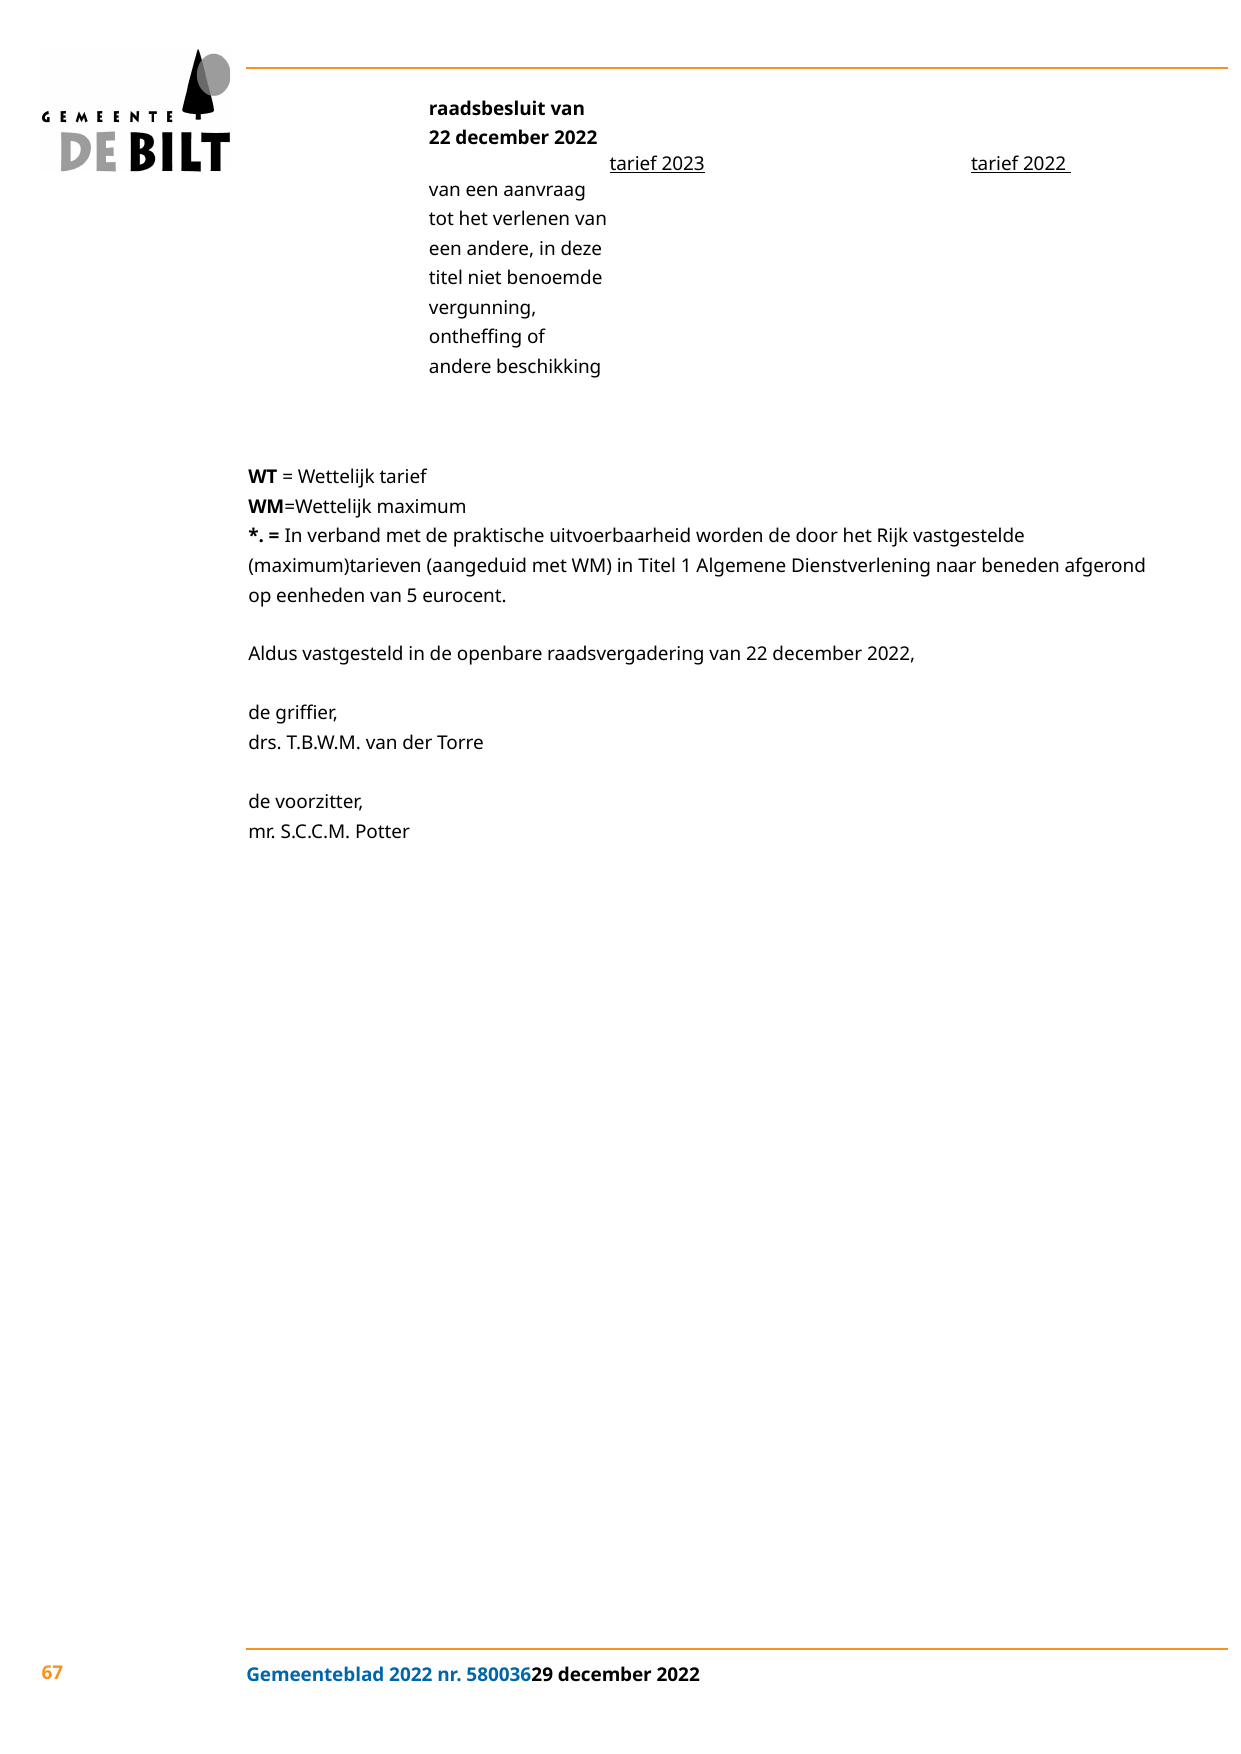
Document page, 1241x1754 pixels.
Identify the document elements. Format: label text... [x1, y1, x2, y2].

text de griffier, [248, 699, 1152, 725]
table_cell [248, 176, 429, 379]
picture [41, 47, 231, 172]
table_cell [609, 176, 971, 379]
table_cell [248, 150, 429, 176]
table_header WT = Wettelijk tarief WM=Wettelijk maximum *. = In verband met de praktische uitvoerbaarheid worden de door het Rijk vastgestelde (maximum)tarieven (aangeduid met WM) in Titel 1 Algemene Dienstverlening naar beneden afgerond op eenheden van 5 eurocent. [248, 464, 1152, 607]
text de voorzitter, [248, 788, 1152, 814]
table_cell [248, 379, 429, 405]
table_cell van een aanvraag tot het verlenen van een andere, in deze titel niet benoemde vergunning, ontheffing of andere beschikking [429, 176, 609, 379]
table_cell [971, 379, 1152, 405]
table_cell [429, 150, 609, 176]
table_cell [248, 405, 429, 431]
table_cell [429, 379, 609, 405]
text Aldus vastgesteld in de openbare raadsvergadering van 22 december 2022, [248, 640, 1152, 666]
text drs. T.B.W.M. van der Torre [248, 729, 1152, 755]
table_cell [609, 405, 971, 431]
table_header [248, 95, 429, 150]
table_cell tarief 2022 [971, 150, 1152, 176]
text mr. S.C.C.M. Potter [248, 818, 1152, 843]
table_cell [429, 405, 609, 431]
table_cell tarief 2023 [609, 150, 971, 176]
table_header [609, 95, 1152, 150]
table_cell [971, 176, 1152, 379]
table_header raadsbesluit van 22 december 2022 [429, 95, 609, 150]
table_cell [971, 405, 1152, 431]
table_cell [609, 379, 971, 405]
